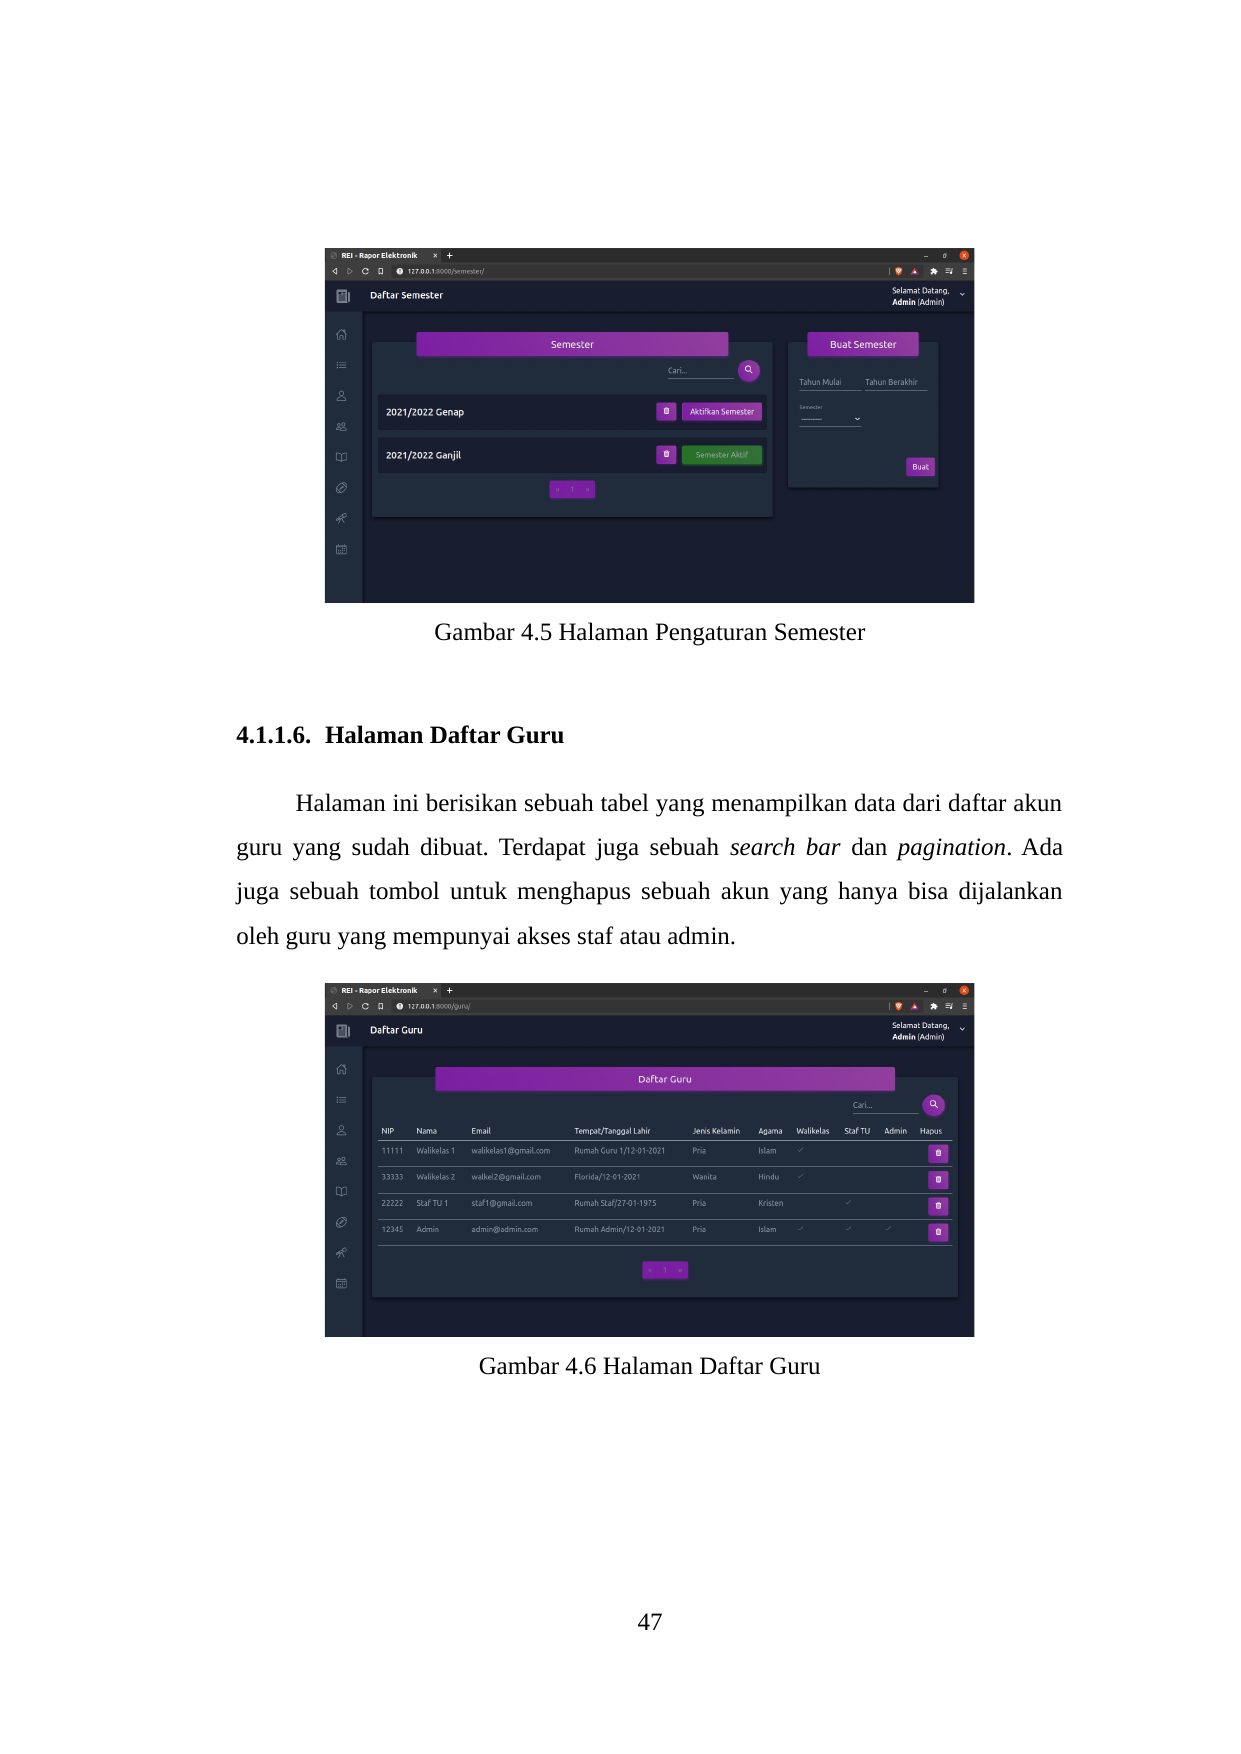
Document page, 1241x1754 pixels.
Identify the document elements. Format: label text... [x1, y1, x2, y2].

subtitle Halaman Daftar Guru [236, 720, 1063, 749]
picture [324, 248, 975, 603]
picture [324, 983, 975, 1337]
text Gambar 4.5 Halaman Pengaturan Semester [325, 603, 974, 646]
text Gambar 4.6 Halaman Daftar Guru [325, 1337, 974, 1380]
text Halaman ini berisikan sebuah tabel yang menampilkan data dari daftar akun guru yang sudah dibuat. Terdapat juga sebuah search bar dan pagination. Ada juga sebuah tombol untuk menghapus sebuah akun yang hanya bisa dijalankan oleh guru yang mempunyai akses staf atau admin. [236, 776, 1063, 953]
